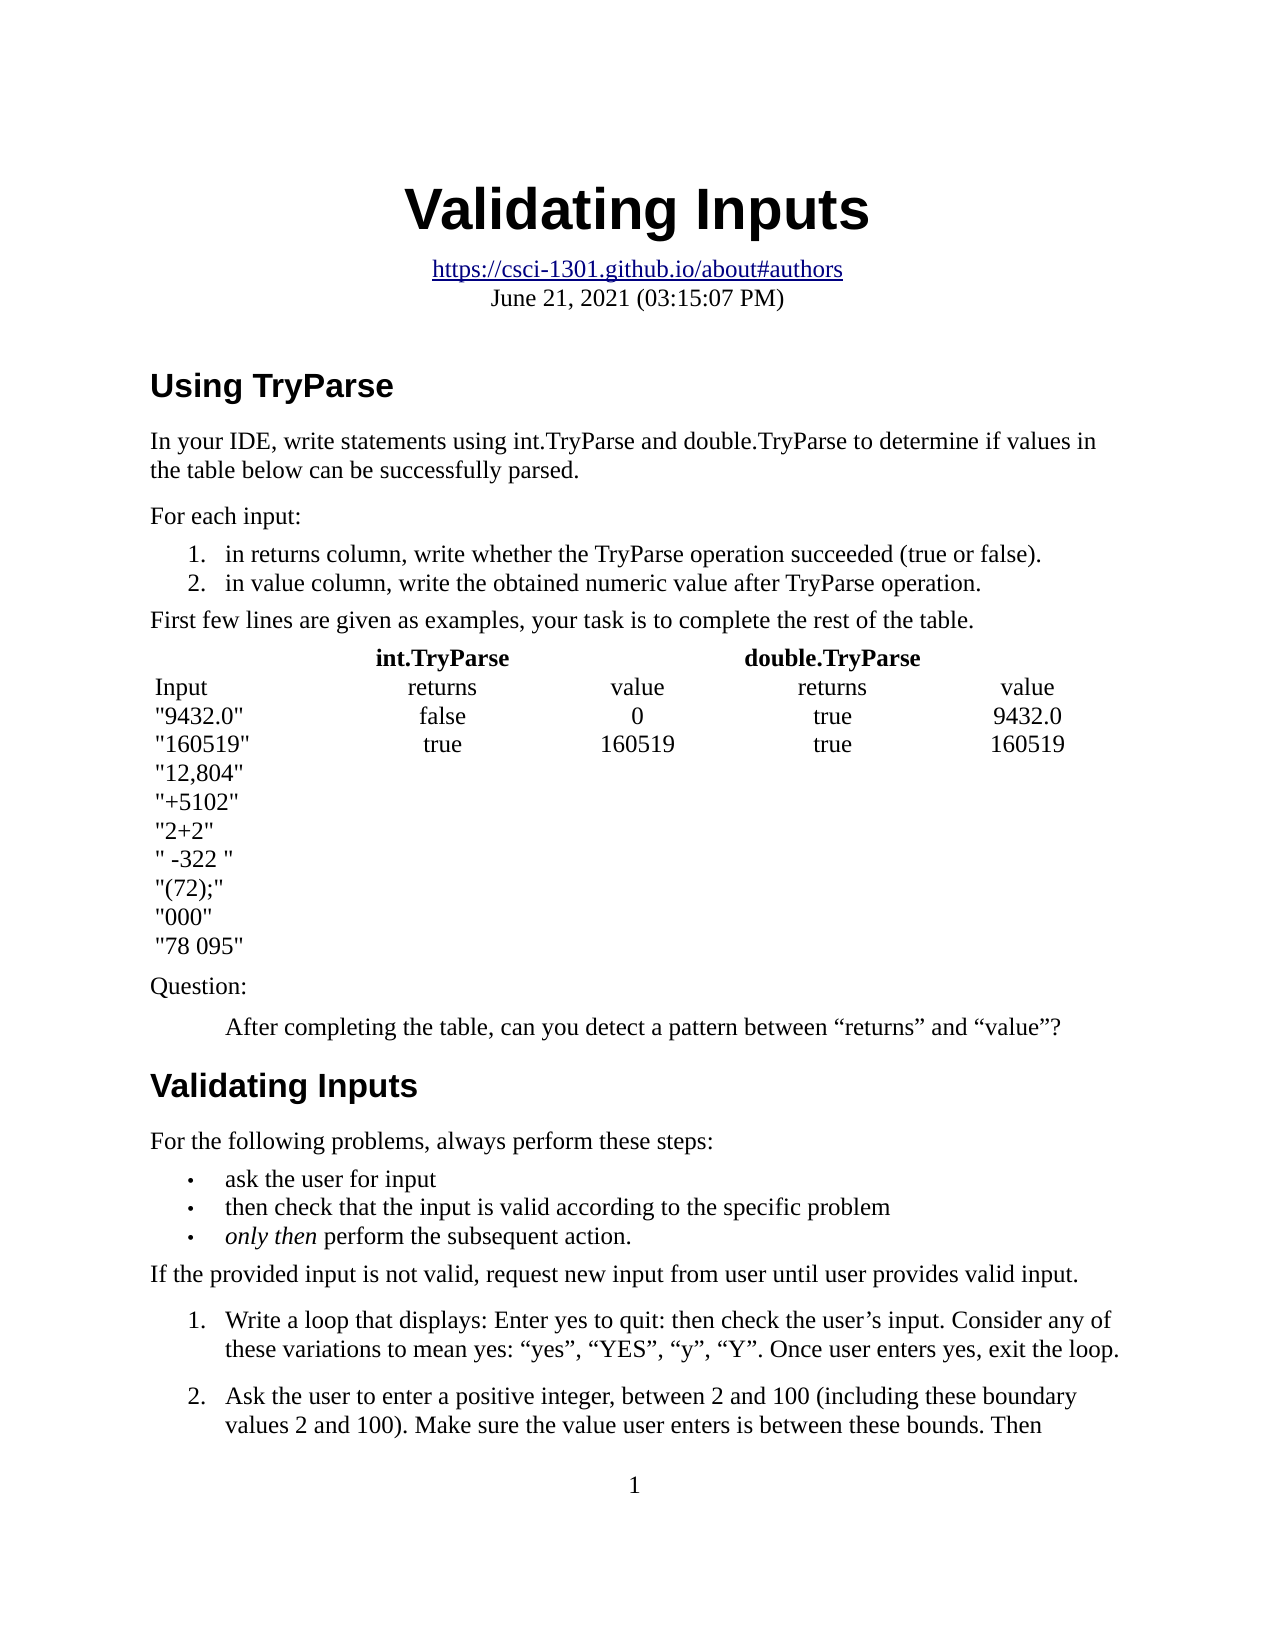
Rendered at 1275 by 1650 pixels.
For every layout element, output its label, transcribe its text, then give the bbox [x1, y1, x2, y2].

table_cell 0 [540, 701, 735, 729]
table_cell "000" [150, 902, 345, 931]
table_cell [345, 931, 540, 959]
table_cell [930, 845, 1125, 873]
table_cell [345, 787, 540, 816]
table_cell returns [735, 672, 930, 701]
table_cell [345, 758, 540, 787]
table_cell [930, 873, 1125, 902]
table_cell "2+2" [150, 816, 345, 844]
table_cell [930, 816, 1125, 844]
list only then perform the subsequent action. [187, 1221, 1125, 1250]
list ask the user for input [187, 1164, 1125, 1192]
table_cell [930, 931, 1125, 959]
table_cell 9432.0 [930, 701, 1125, 729]
table_cell [735, 845, 930, 873]
table_cell [735, 902, 930, 931]
table_cell [345, 873, 540, 902]
table_cell [930, 902, 1125, 931]
table_header int.TryParse [345, 643, 540, 672]
table_cell [540, 816, 735, 844]
table_cell true [345, 730, 540, 758]
table_cell "(72);" [150, 873, 345, 902]
table_cell " -322 " [150, 845, 345, 873]
text For each input: [150, 501, 1125, 530]
table_cell [735, 758, 930, 787]
table_cell [345, 902, 540, 931]
text First few lines are given as examples, your task is to complete the rest of the table. [150, 606, 1125, 634]
table_cell [345, 845, 540, 873]
text For the following problems, always perform these steps: [150, 1126, 1125, 1155]
table_cell [930, 787, 1125, 816]
table_cell value [540, 672, 735, 701]
text https://csci-1301.github.io/about#authors [150, 254, 1125, 283]
table_cell [345, 816, 540, 844]
table_cell "160519" [150, 730, 345, 758]
text June 21, 2021 (03:15:07 PM) [150, 283, 1125, 312]
table_cell "9432.0" [150, 701, 345, 729]
table_cell [735, 816, 930, 844]
list then check that the input is valid according to the specific problem [187, 1192, 1125, 1221]
table_cell true [735, 701, 930, 729]
table_header double.TryParse [735, 643, 930, 672]
title Validating Inputs [150, 175, 1125, 242]
list in value column, write the obtained numeric value after TryParse operation. [187, 568, 1125, 597]
list Ask the user to enter a positive integer, between 2 and 100 (including these boundary values 2 and 100). Make sure the value user enters is between these bounds. Then [187, 1381, 1125, 1438]
table_cell "+5102" [150, 787, 345, 816]
table_cell Input [150, 672, 345, 701]
text Question: [150, 971, 1125, 1000]
table_cell [735, 873, 930, 902]
text After completing the table, can you detect a pattern between “returns” and “value”? [225, 1012, 1125, 1041]
table_cell [540, 787, 735, 816]
table_cell [540, 902, 735, 931]
table_header [540, 643, 735, 672]
table_cell [930, 758, 1125, 787]
list Write a loop that displays: Enter yes to quit: then check the user’s input. Consider any of these variations to mean yes: “yes”, “YES”, “y”, “Y”. Once user enters yes, exit the loop. [187, 1306, 1125, 1363]
table_cell [540, 931, 735, 959]
table_cell returns [345, 672, 540, 701]
list in returns column, write whether the TryParse operation succeeded (true or false). [187, 539, 1125, 568]
subtitle Validating Inputs [150, 1066, 1125, 1104]
table_cell [735, 787, 930, 816]
text If the provided input is not valid, request new input from user until user provides valid input. [150, 1259, 1125, 1288]
table_cell "78 095" [150, 931, 345, 959]
table_cell [540, 873, 735, 902]
table_cell false [345, 701, 540, 729]
table_cell 160519 [540, 730, 735, 758]
table_cell value [930, 672, 1125, 701]
table_cell true [735, 730, 930, 758]
table_cell "12,804" [150, 758, 345, 787]
table_cell [540, 758, 735, 787]
table_header [150, 643, 345, 672]
table_cell [540, 845, 735, 873]
table_cell 160519 [930, 730, 1125, 758]
text In your IDE, write statements using int.TryParse and double.TryParse to determine if values in the table below can be successfully parsed. [150, 426, 1125, 483]
table_cell [735, 931, 930, 959]
table_header [930, 643, 1125, 672]
subtitle Using TryParse [150, 366, 1125, 404]
